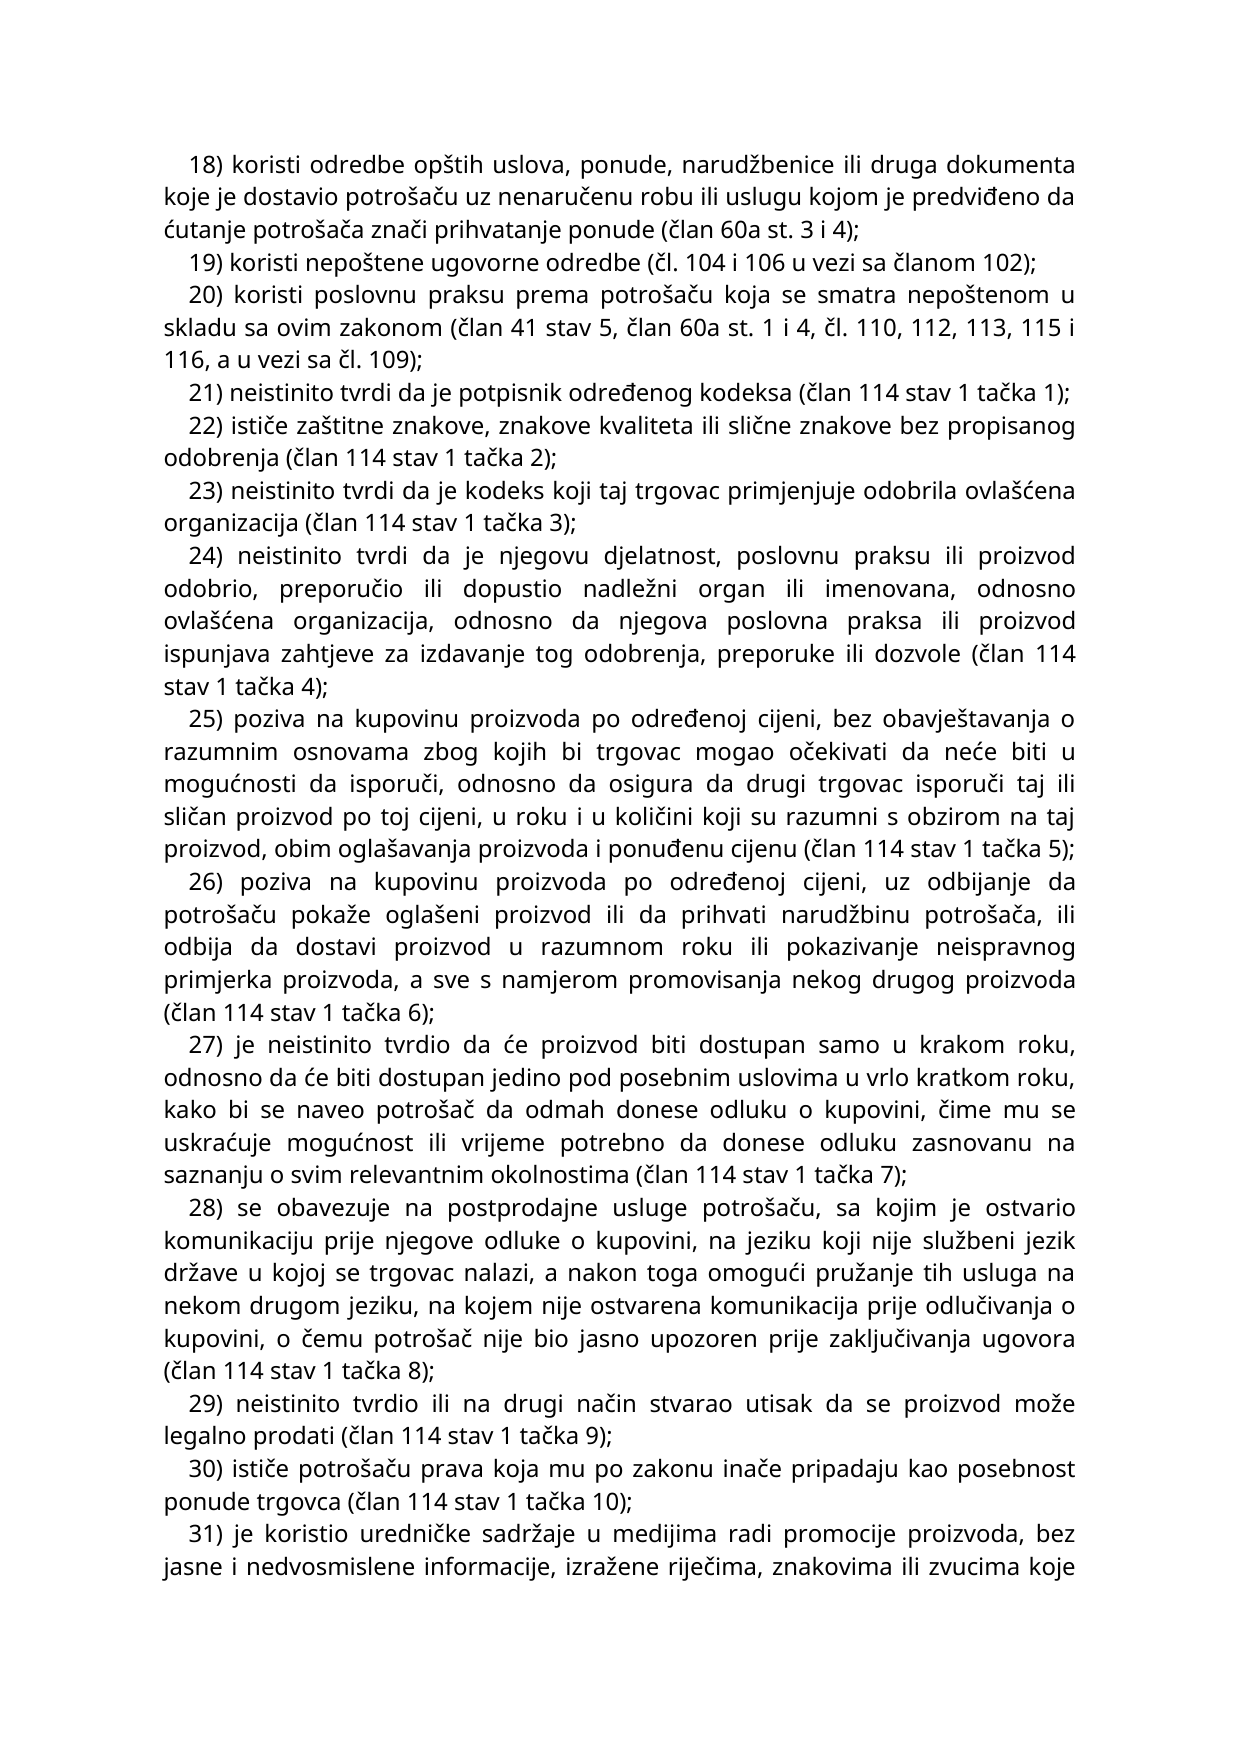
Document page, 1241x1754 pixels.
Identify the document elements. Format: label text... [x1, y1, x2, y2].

text 24) neistinito tvrdi da je njegovu djelatnost, poslovnu praksu ili proizvod odobrio, preporučio ili dopustio nadležni organ ili imenovana, odnosno ovlašćena organizacija, odnosno da njegova poslovna praksa ili proizvod ispunjava zahtjeve za izdavanje tog odobrenja, preporuke ili dozvole (član 114 stav 1 tačka 4); [163, 539, 1077, 702]
text 31) je koristio uredničke sadržaje u medijima radi promocije proizvoda, bez jasne i nedvosmislene informacije, izražene riječima, znakovima ili zvucima koje [163, 1517, 1077, 1582]
text 18) koristi odredbe opštih uslova, ponude, narudžbenice ili druga dokumenta koje je dostavio potrošaču uz nenaručenu robu ili uslugu kojom je predviđeno da ćutanje potrošača znači prihvatanje ponude (član 60a st. 3 i 4); [163, 148, 1077, 245]
text 23) neistinito tvrdi da je kodeks koji taj trgovac primjenjuje odobrila ovlašćena organizacija (član 114 stav 1 tačka 3); [163, 474, 1077, 539]
text 26) poziva na kupovinu proizvoda po određenoj cijeni, uz odbijanje da potrošaču pokaže oglašeni proizvod ili da prihvati narudžbinu potrošača, ili odbija da dostavi proizvod u razumnom roku ili pokazivanje neispravnog primjerka proizvoda, a sve s namjerom promovisanja nekog drugog proizvoda (član 114 stav 1 tačka 6); [163, 865, 1077, 1028]
text 29) neistinito tvrdio ili na drugi način stvarao utisak da se proizvod može legalno prodati (član 114 stav 1 tačka 9); [163, 1387, 1077, 1452]
text 30) ističe potrošaču prava koja mu po zakonu inače pripadaju kao posebnost ponude trgovca (član 114 stav 1 tačka 10); [163, 1452, 1077, 1517]
text 20) koristi poslovnu praksu prema potrošaču koja se smatra nepoštenom u skladu sa ovim zakonom (član 41 stav 5, član 60a st. 1 i 4, čl. 110, 112, 113, 115 i 116, a u vezi sa čl. 109); [163, 278, 1077, 376]
text 21) neistinito tvrdi da je potpisnik određenog kodeksa (član 114 stav 1 tačka 1); [163, 376, 1077, 408]
text 27) je neistinito tvrdio da će proizvod biti dostupan samo u krakom roku, odnosno da će biti dostupan jedino pod posebnim uslovima u vrlo kratkom roku, kako bi se naveo potrošač da odmah donese odluku o kupovini, čime mu se uskraćuje mogućnost ili vrijeme potrebno da donese odluku zasnovanu na saznanju o svim relevantnim okolnostima (član 114 stav 1 tačka 7); [163, 1028, 1077, 1191]
text 28) se obavezuje na postprodajne usluge potrošaču, sa kojim je ostvario komunikaciju prije njegove odluke o kupovini, na jeziku koji nije službeni jezik države u kojoj se trgovac nalazi, a nakon toga omogući pružanje tih usluga na nekom drugom jeziku, na kojem nije ostvarena komunikacija prije odlučivanja o kupovini, o čemu potrošač nije bio jasno upozoren prije zaključivanja ugovora (član 114 stav 1 tačka 8); [163, 1191, 1077, 1387]
text 25) poziva na kupovinu proizvoda po određenoj cijeni, bez obavještavanja o razumnim osnovama zbog kojih bi trgovac mogao očekivati da neće biti u mogućnosti da isporuči, odnosno da osigura da drugi trgovac isporuči taj ili sličan proizvod po toj cijeni, u roku i u količini koji su razumni s obzirom na taj proizvod, obim oglašavanja proizvoda i ponuđenu cijenu (član 114 stav 1 tačka 5); [163, 702, 1077, 865]
text 19) koristi nepoštene ugovorne odredbe (čl. 104 i 106 u vezi sa članom 102); [163, 245, 1077, 278]
text 22) ističe zaštitne znakove, znakove kvaliteta ili slične znakove bez propisanog odobrenja (član 114 stav 1 tačka 2); [163, 408, 1077, 474]
